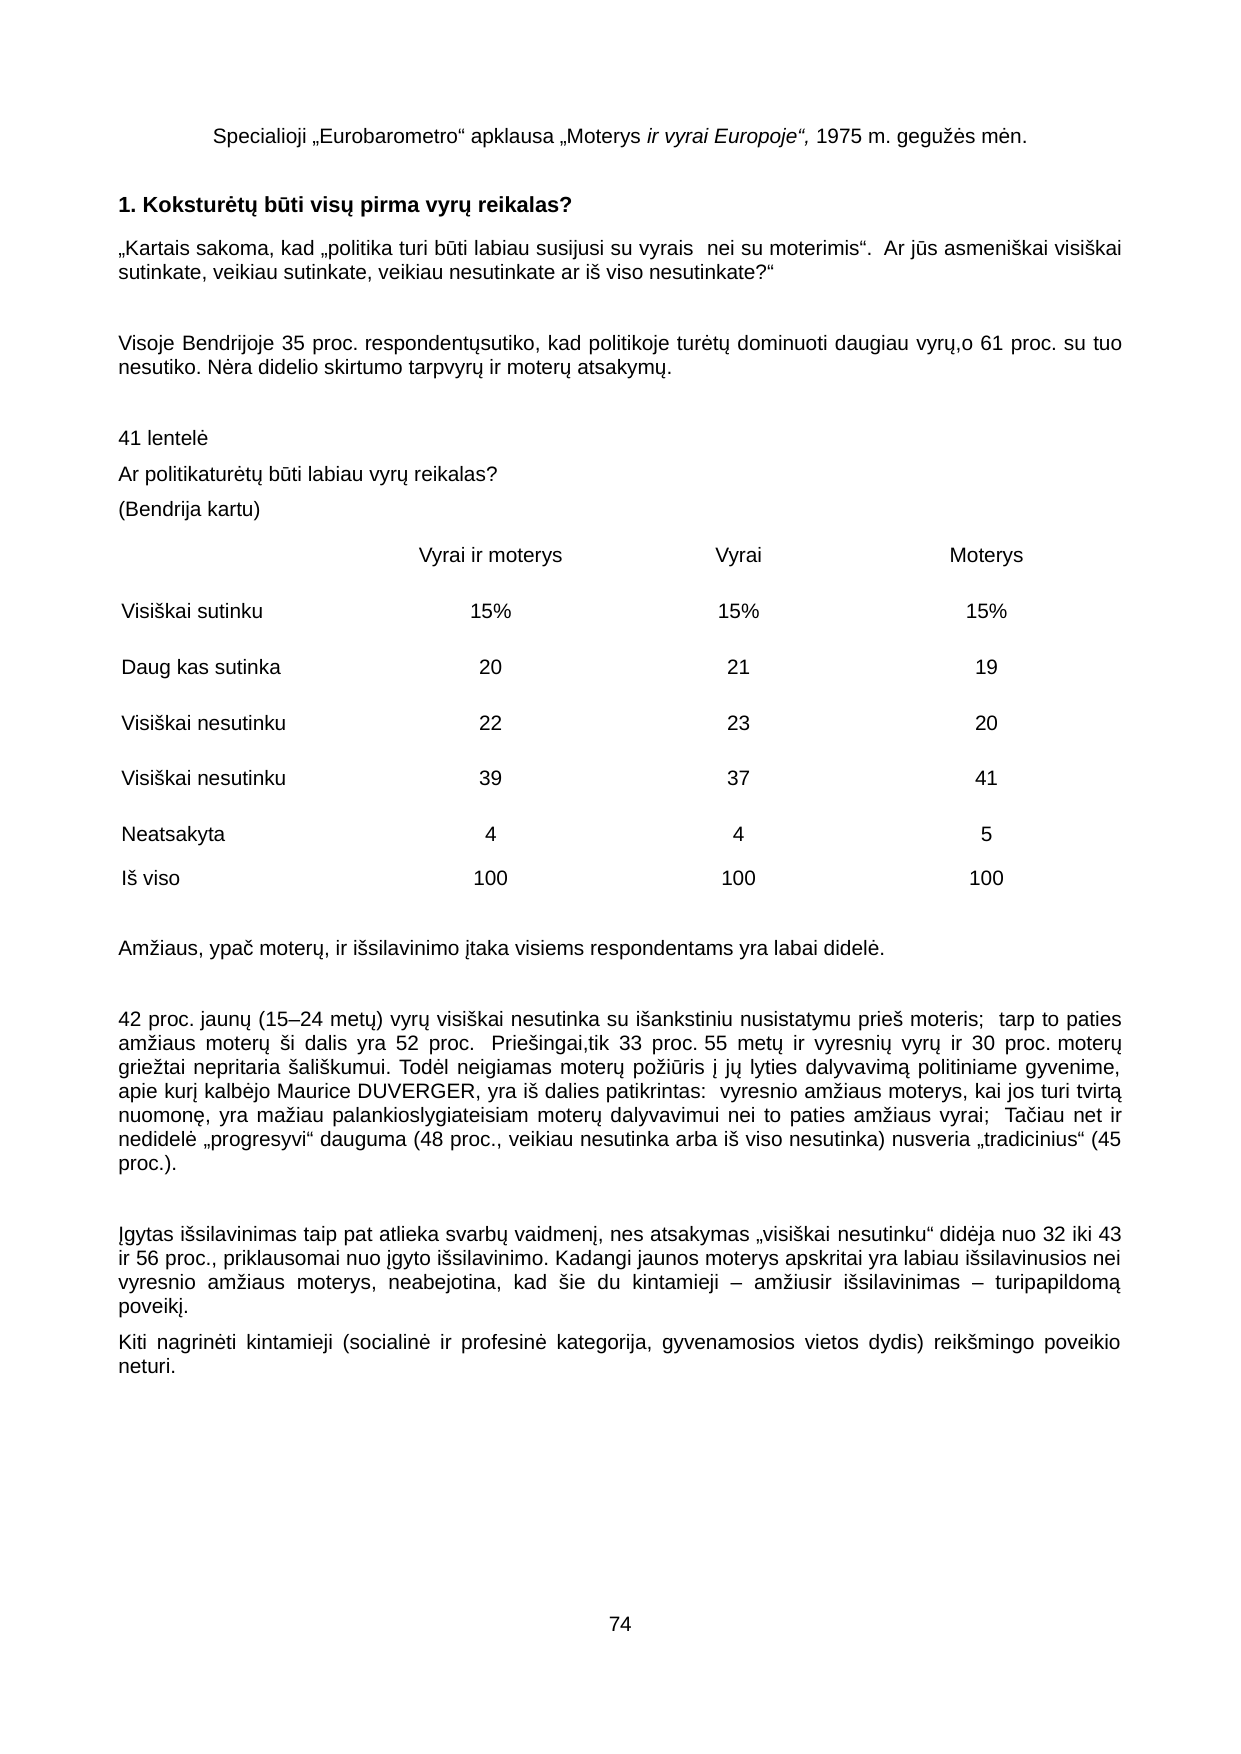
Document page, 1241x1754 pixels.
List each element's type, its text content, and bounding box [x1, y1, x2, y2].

text Amžiaus, ypač moterų, ir išsilavinimo įtaka visiems respondentams yra labai didelė. [118, 936, 1122, 960]
text Kiti nagrinėti kintamieji (socialinė ir profesinė kategorija, gyvenamosios vietos dydis) reikšmingo poveikio neturi. [118, 1329, 1122, 1377]
table_header Moterys [863, 527, 1110, 583]
table_header [118, 527, 367, 583]
table_cell 39 [367, 750, 614, 806]
table_cell Iš viso [118, 862, 367, 894]
table_cell 100 [863, 862, 1110, 894]
table_header Vyrai ir moterys [367, 527, 614, 583]
table_header Vyrai [615, 527, 862, 583]
table_cell 15% [615, 583, 862, 639]
table_cell 4 [367, 806, 614, 862]
table_cell 23 [615, 695, 862, 750]
text Įgytas išsilavinimas taip pat atlieka svarbų vaidmenį, nes atsakymas „visiškai nesutinku“ didėja nuo 32 iki 43 ir 56 proc., priklausomai nuo įgyto išsilavinimo. Kadangi jaunos moterys apskritai yra labiau išsilavinusios nei vyresnio amžiaus moterys, neabejotina, kad šie du kintamieji – amžiusir išsilavinimas – turipapildomą poveikį. [118, 1222, 1122, 1318]
table_cell Visiškai nesutinku [118, 695, 367, 750]
table_cell 100 [615, 862, 862, 894]
text Visoje Bendrijoje 35 proc. respondentųsutiko, kad politikoje turėtų dominuoti daugiau vyrų,o 61 proc. su tuo nesutiko. Nėra didelio skirtumo tarpvyrų ir moterų atsakymų. [118, 331, 1122, 379]
subtitle 1. Koksturėtų būti visų pirma vyrų reikalas? [118, 192, 1122, 217]
table_cell 5 [863, 806, 1110, 862]
table_cell Visiškai nesutinku [118, 750, 367, 806]
table_cell 15% [367, 583, 614, 639]
text „Kartais sakoma, kad „politika turi būti labiau susijusi su vyrais nei su moterimis“. Ar jūs asmeniškai visiškai sutinkate, veikiau sutinkate, veikiau nesutinkate ar iš viso nesutinkate?“ [118, 236, 1122, 283]
table_cell Daug kas sutinka [118, 639, 367, 694]
text (Bendrija kartu) [118, 497, 1122, 521]
table_cell 21 [615, 639, 862, 694]
table_cell 4 [615, 806, 862, 862]
table_cell 19 [863, 639, 1110, 694]
table_cell Visiškai sutinku [118, 583, 367, 639]
table_cell 15% [863, 583, 1110, 639]
table_cell Neatsakyta [118, 806, 367, 862]
text 41 lentelė [118, 426, 1122, 450]
table_cell 100 [367, 862, 614, 894]
table_cell 22 [367, 695, 614, 750]
text Ar politikaturėtų būti labiau vyrų reikalas? [118, 462, 1122, 486]
table_cell 20 [863, 695, 1110, 750]
table_cell 37 [615, 750, 862, 806]
table_cell 41 [863, 750, 1110, 806]
text 42 proc. jaunų (15–24 metų) vyrų visiškai nesutinka su išankstiniu nusistatymu prieš moteris; tarp to paties amžiaus moterų ši dalis yra 52 proc. Priešingai,tik 33 proc. 55 metų ir vyresnių vyrų ir 30 proc. moterų griežtai nepritaria šališkumui. Todėl neigiamas moterų požiūris į jų lyties dalyvavimą politiniame gyvenime, apie kurį kalbėjo Maurice DUVERGER, yra iš dalies patikrintas: vyresnio amžiaus moterys, kai jos turi tvirtą nuomonę, yra mažiau palankioslygiateisiam moterų dalyvavimui nei to paties amžiaus vyrai; Tačiau net ir nedidelė „progresyvi“ dauguma (48 proc., veikiau nesutinka arba iš viso nesutinka) nusveria „tradicinius“ (45 proc.). [118, 1007, 1122, 1175]
table_cell 20 [367, 639, 614, 694]
